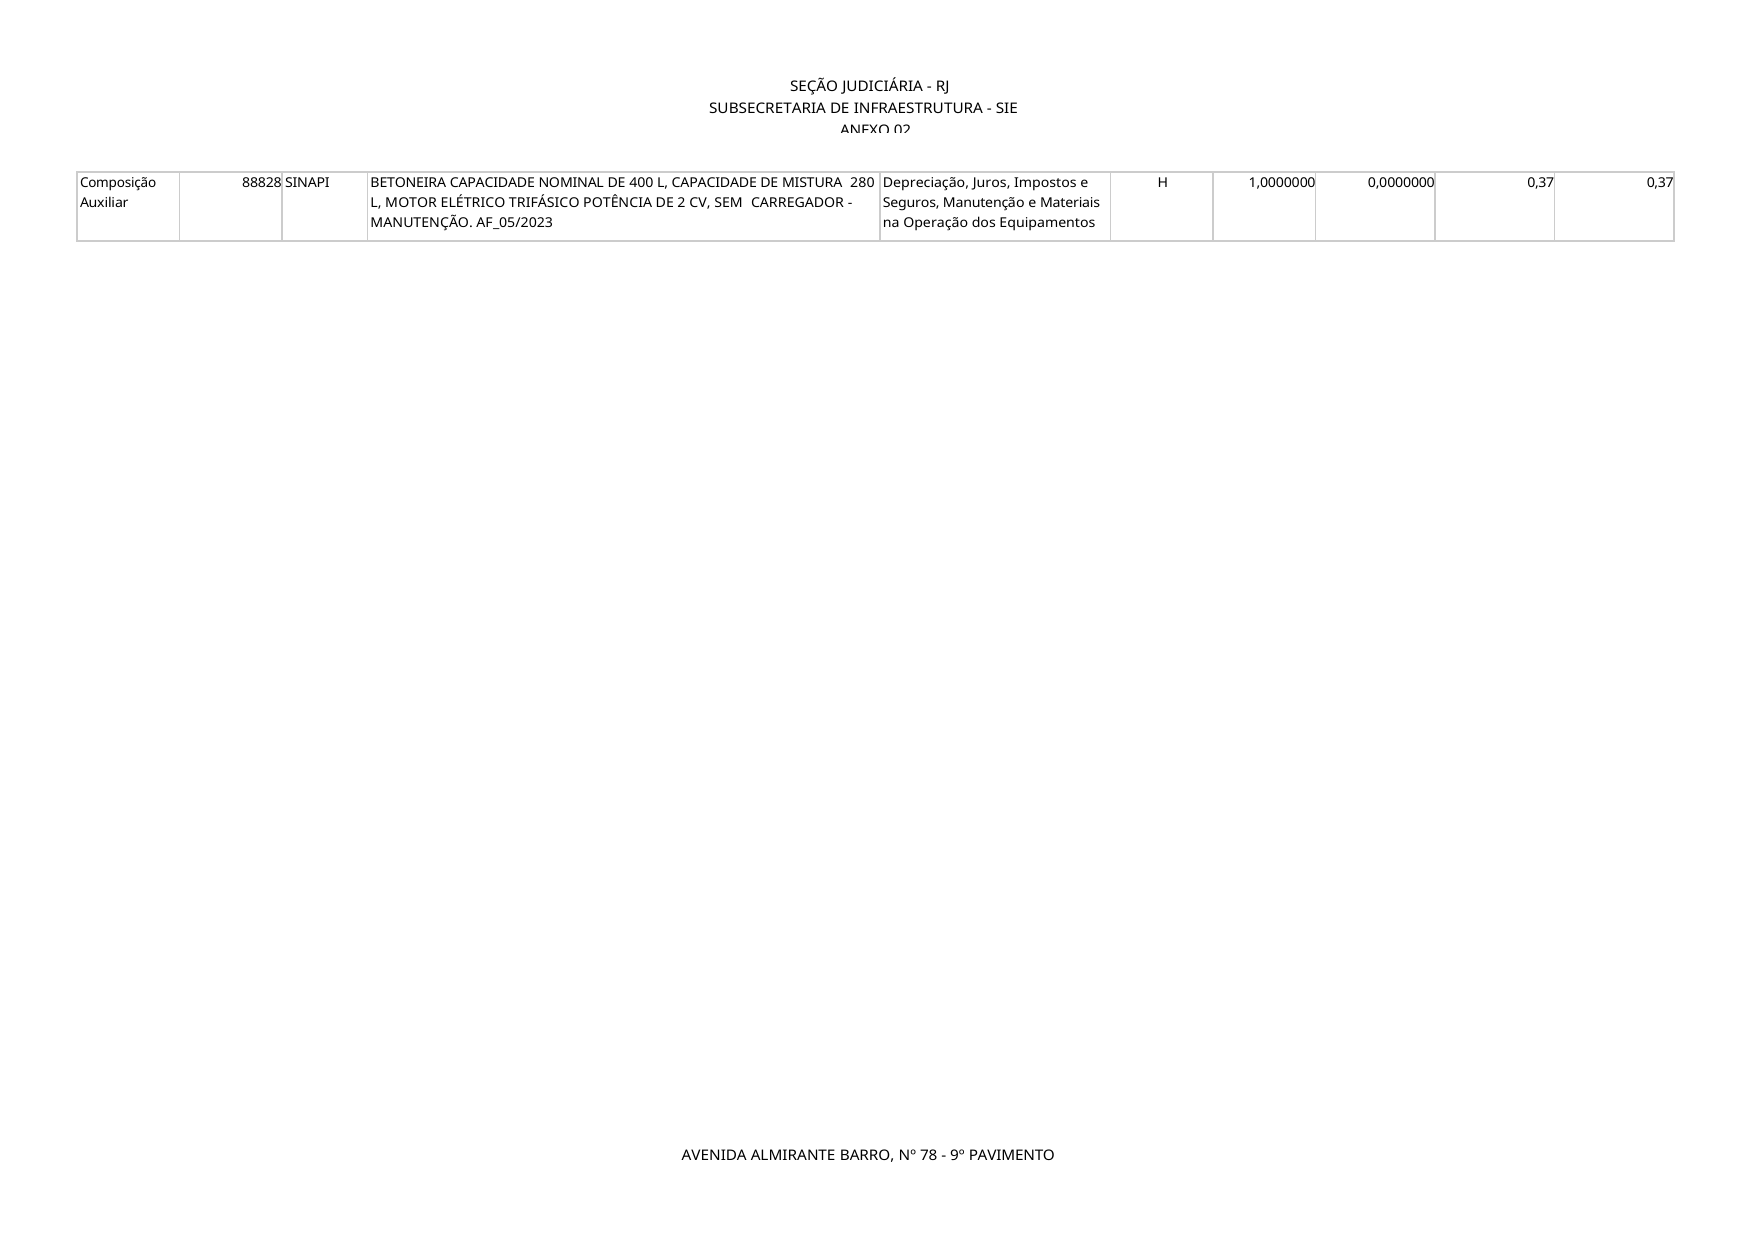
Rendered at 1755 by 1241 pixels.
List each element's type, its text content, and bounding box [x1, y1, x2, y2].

table_cell BETONEIRA CAPACIDADE NOMINAL DE 400 L, CAPACIDADE DE MISTURA 280 L, MOTOR ELÉTRICO TRIFÁSICO POTÊNCIA DE 2 CV, SEM CARREGADOR - MANUTENÇÃO. AF_05/2023 [368, 173, 879, 240]
table_cell 88828 [180, 173, 281, 240]
table_cell Composição Auxiliar [78, 173, 179, 240]
table_cell 0,0000000 [1316, 173, 1434, 240]
table_cell H [1111, 173, 1212, 240]
table_cell Depreciação, Juros, Impostos e Seguros, Manutenção e Materiais na Operação dos Equipamentos [881, 173, 1110, 240]
table_cell SINAPI [283, 173, 367, 240]
table_cell 0,37 [1436, 173, 1554, 240]
table_cell 0,37 [1555, 173, 1673, 240]
table_cell 1,0000000 [1214, 173, 1315, 240]
